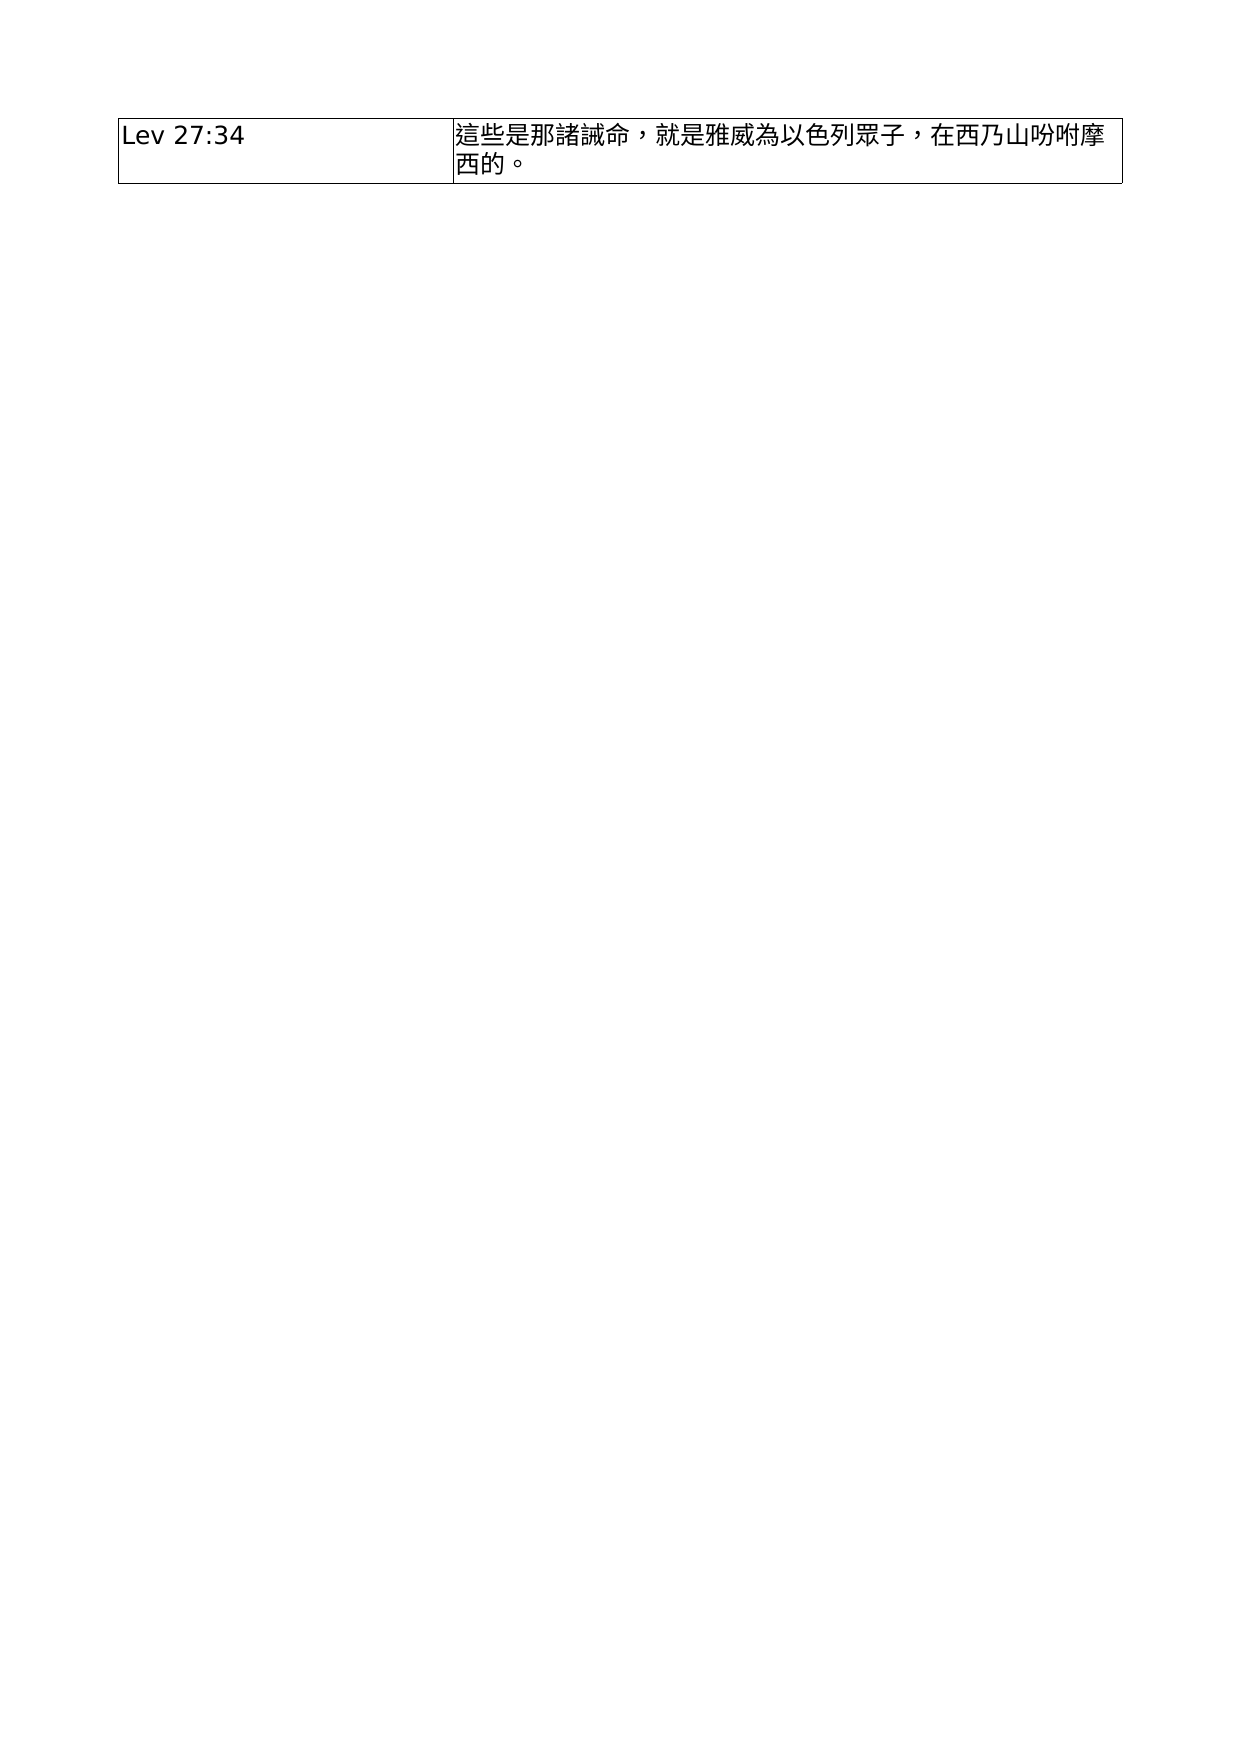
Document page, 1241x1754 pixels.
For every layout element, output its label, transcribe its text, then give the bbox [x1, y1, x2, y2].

table_cell 這些是那諸誡命，就是雅威為以色列眾子，在西乃山吩咐摩西的。 [454, 119, 1122, 182]
table_cell Lev 27:34 [119, 119, 453, 182]
